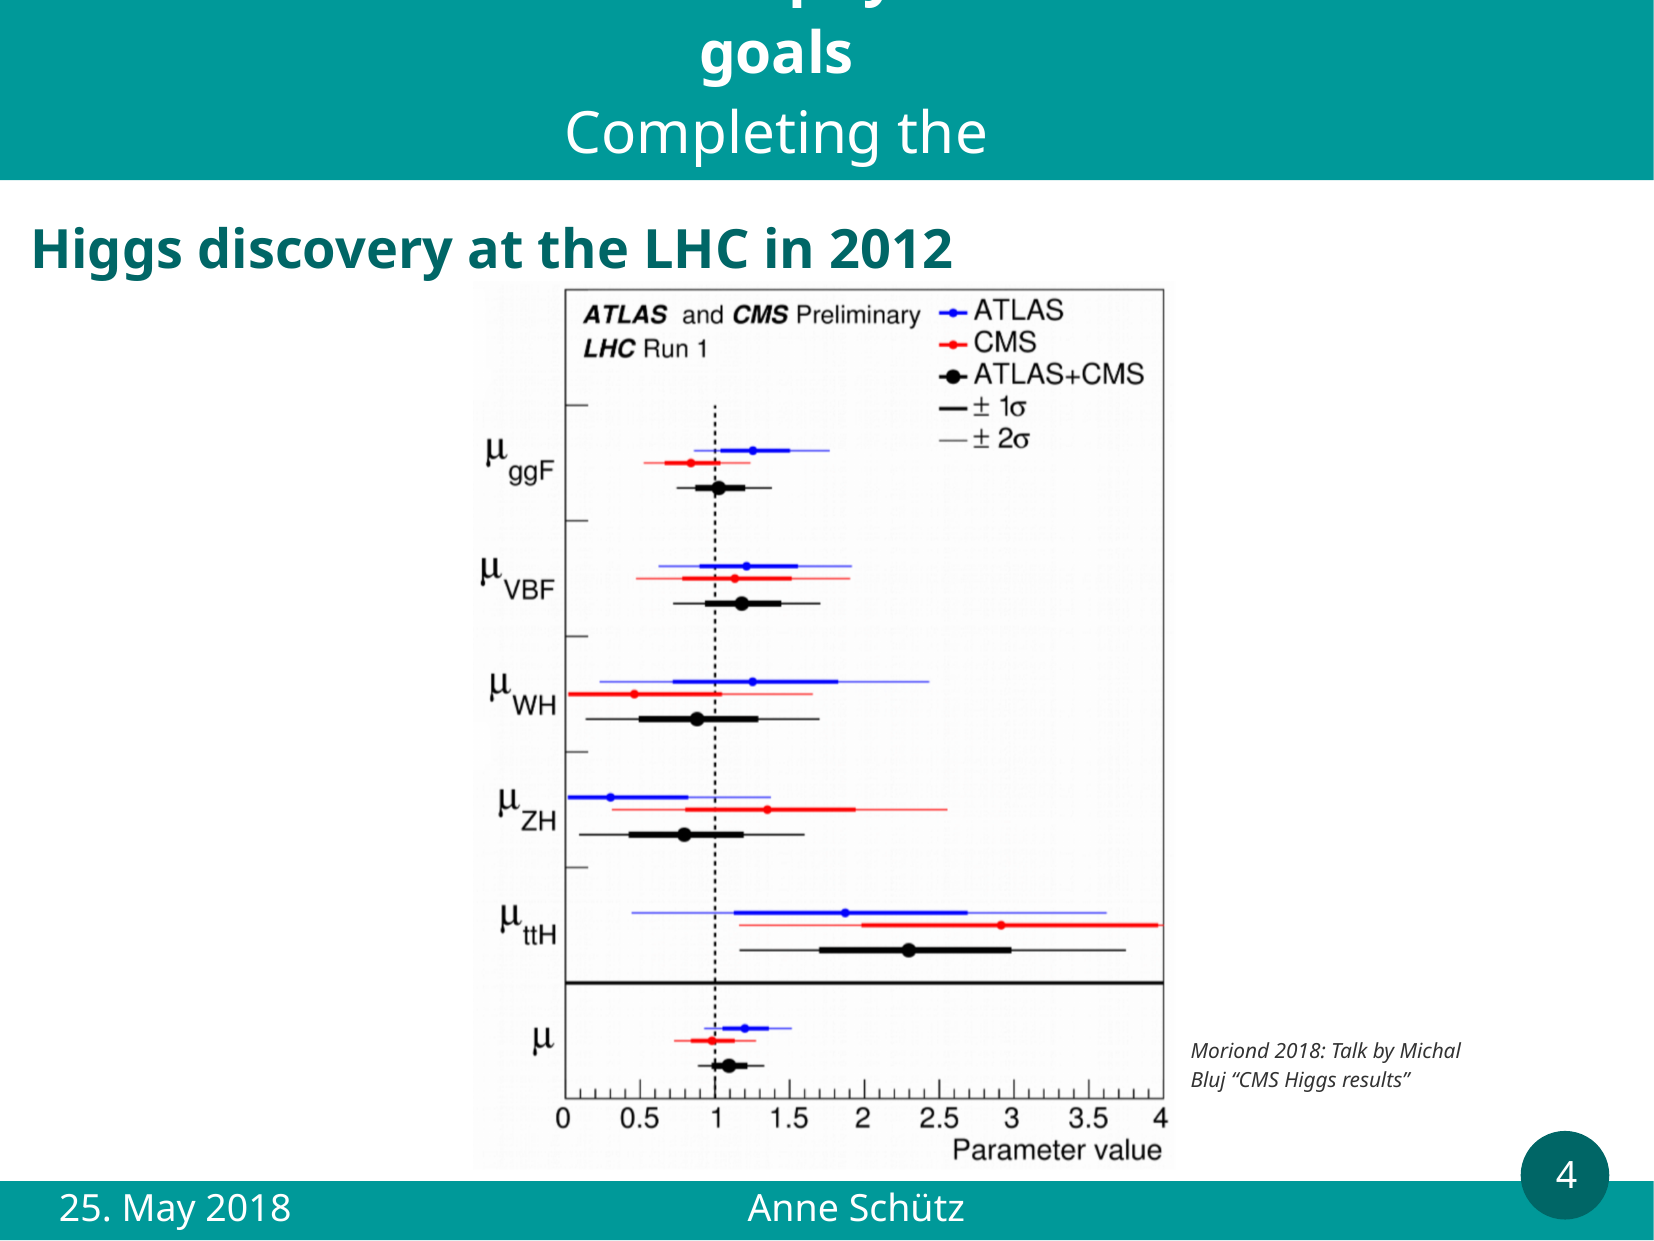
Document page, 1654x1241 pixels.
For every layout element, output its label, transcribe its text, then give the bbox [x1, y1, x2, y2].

picture [473, 281, 1176, 1171]
text_box Moriond 2018: Talk by Michal Bluj “CMS Higgs results” [1175, 1029, 1476, 1104]
text_box Higgs discovery at the LHC in 2012 [30, 195, 991, 302]
title Particle physics goals Completing the picture [550, 7, 1104, 175]
